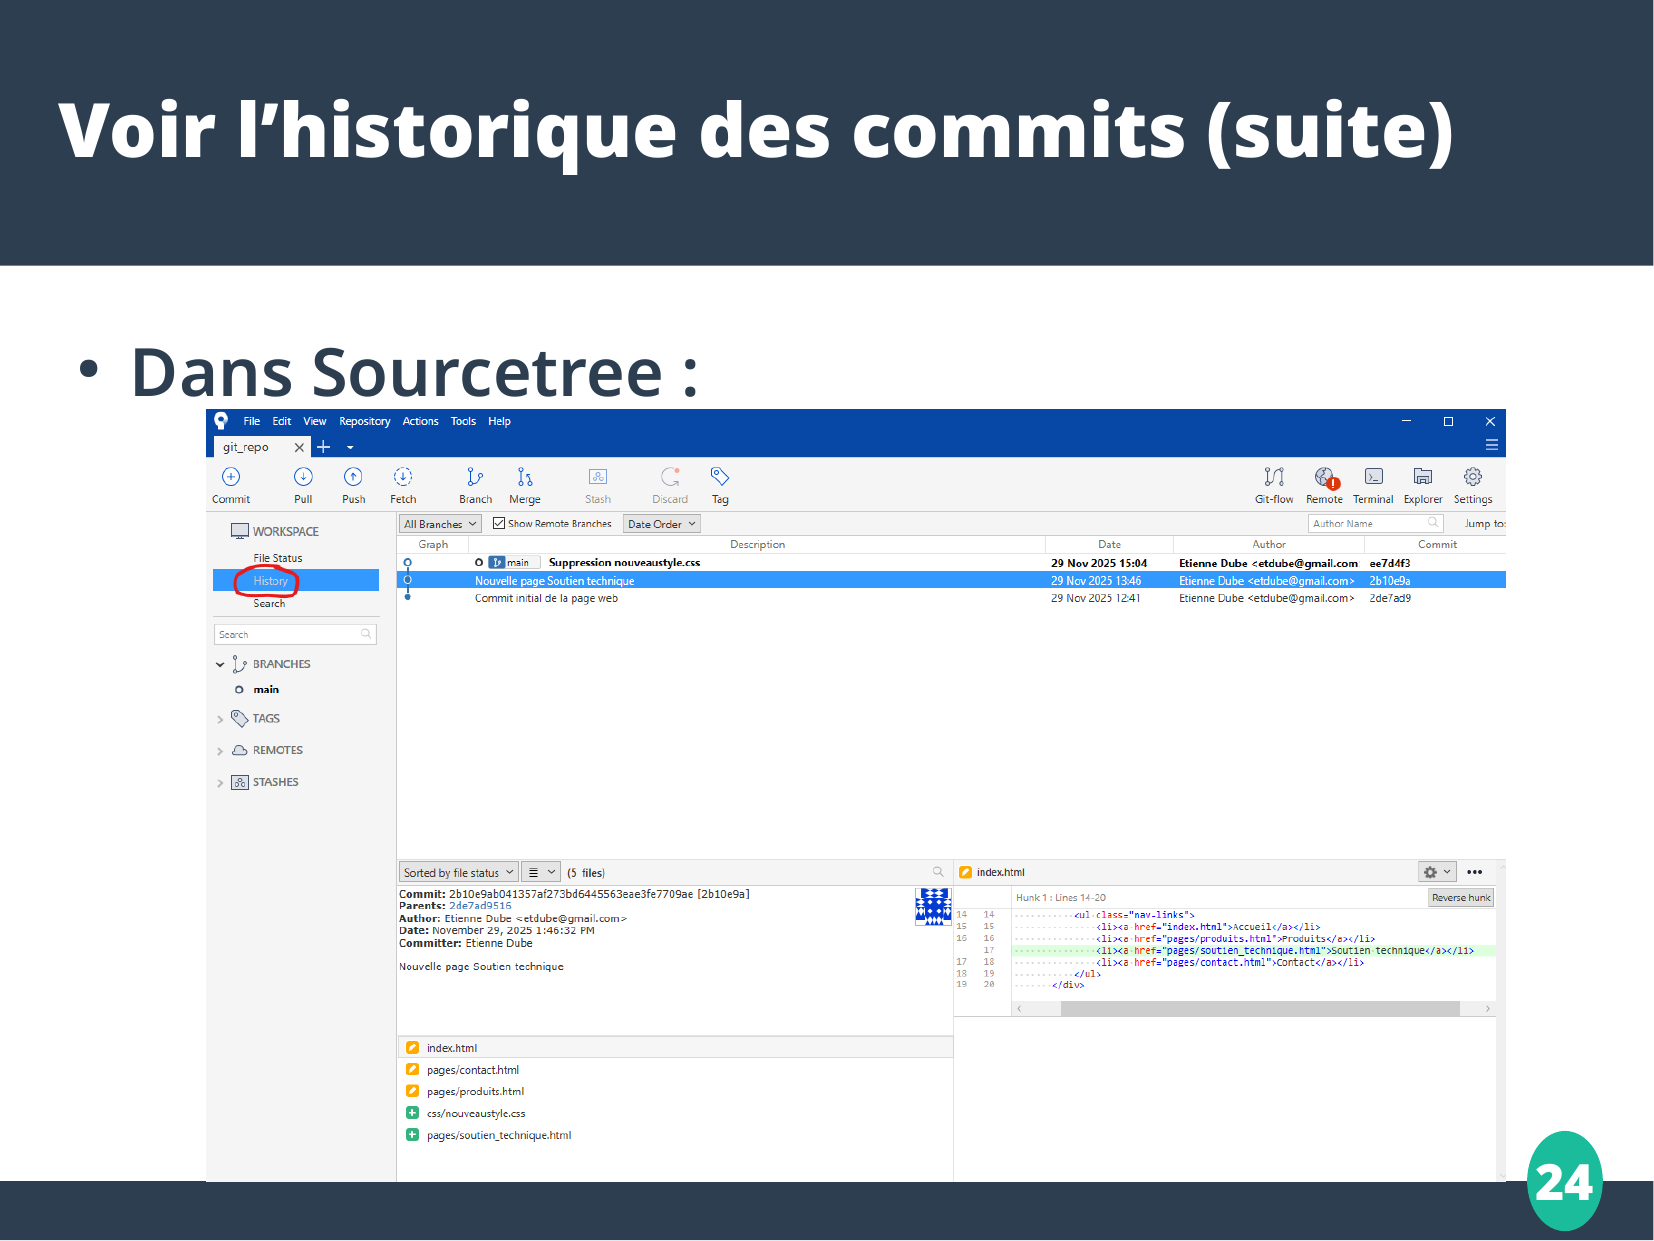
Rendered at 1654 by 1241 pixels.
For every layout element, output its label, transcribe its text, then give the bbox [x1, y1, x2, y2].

list Dans Sourcetree : [59, 324, 1595, 443]
picture [206, 409, 1506, 1182]
title Voir l’historique des commits (suite) [59, 49, 1595, 207]
